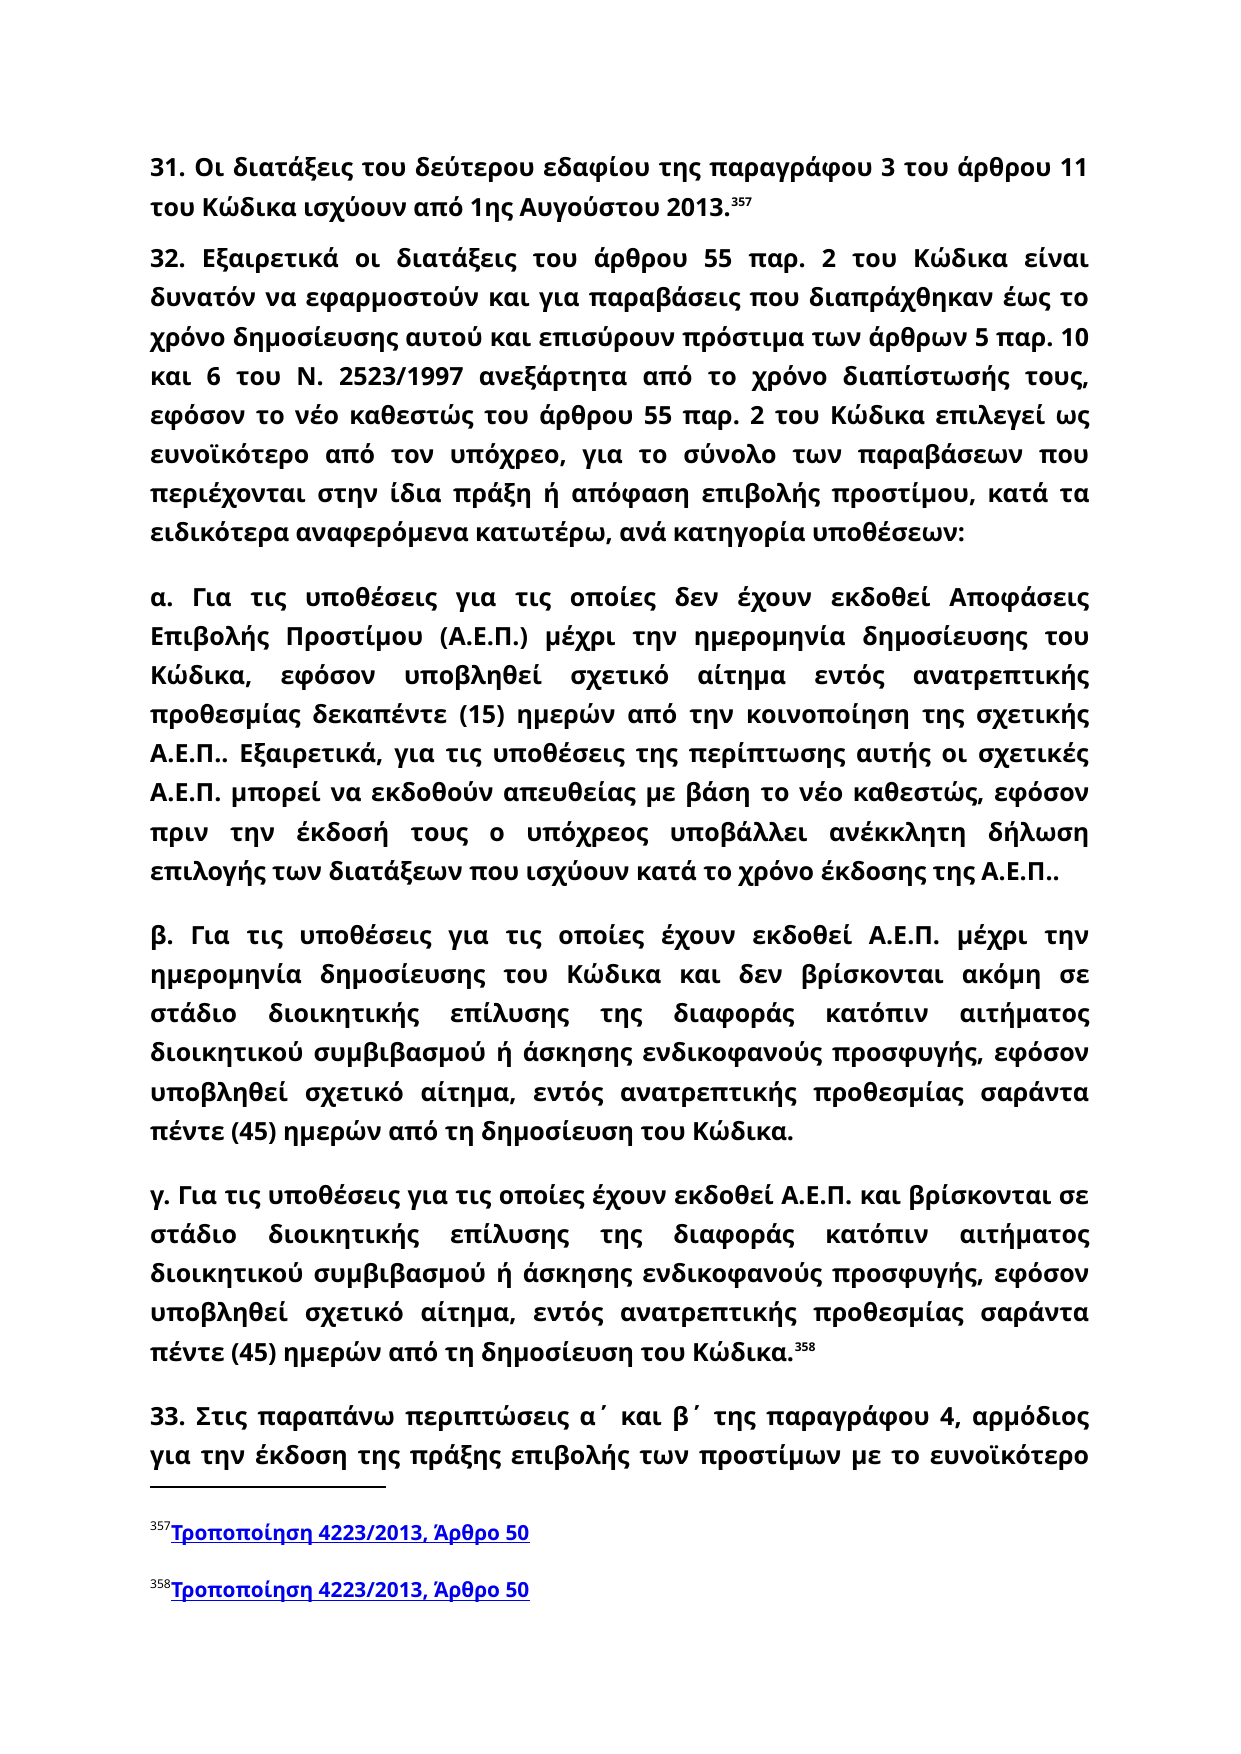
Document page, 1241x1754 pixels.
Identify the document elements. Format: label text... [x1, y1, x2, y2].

text Τροποποίηση 4223/2013, Άρθρο 50 [150, 1518, 1090, 1546]
text γ. Για τις υποθέσεις για τις οποίες έχουν εκδοθεί Α.Ε.Π. και βρίσκονται σε στάδιο διοικητικής επίλυσης της διαφοράς κατόπιν αιτήματος διοικητικού συμβιβασμού ή άσκησης ενδικοφανούς προσφυγής, εφόσον υποβληθεί σχετικό αίτημα, εντός ανατρεπτικής προθεσμίας σαράντα πέντε (45) ημερών από τη δημοσίευση του Κώδικα. [150, 1177, 1090, 1368]
text α. Για τις υποθέσεις για τις οποίες δεν έχουν εκδοθεί Αποφάσεις Επιβολής Προστίμου (Α.Ε.Π.) μέχρι την ημερομηνία δημοσίευσης του Κώδικα, εφόσον υποβληθεί σχετικό αίτημα εντός ανατρεπτικής προθεσμίας δεκαπέντε (15) ημερών από την κοινοποίηση της σχετικής Α.Ε.Π.. Εξαιρετικά, για τις υποθέσεις της περίπτωσης αυτής οι σχετικές Α.Ε.Π. μπορεί να εκδοθούν απευθείας με βάση το νέο καθεστώς, εφόσον πριν την έκδοσή τους ο υπόχρεος υποβάλλει ανέκκλητη δήλωση επιλογής των διατάξεων που ισχύουν κατά το χρόνο έκδοσης της Α.Ε.Π.. [150, 579, 1090, 887]
text Τροποποίηση 4223/2013, Άρθρο 50 [150, 1576, 1090, 1604]
text β. Για τις υποθέσεις για τις οποίες έχουν εκδοθεί Α.Ε.Π. μέχρι την ημερομηνία δημοσίευσης του Κώδικα και δεν βρίσκονται ακόμη σε στάδιο διοικητικής επίλυσης της διαφοράς κατόπιν αιτήματος διοικητικού συμβιβασμού ή άσκησης ενδικοφανούς προσφυγής, εφόσον υποβληθεί σχετικό αίτημα, εντός ανατρεπτικής προθεσμίας σαράντα πέντε (45) ημερών από τη δημοσίευση του Κώδικα. [150, 917, 1090, 1147]
text 31. Οι διατάξεις του δεύτερου εδαφίου της παραγράφου 3 του άρθρου 11 του Κώδικα ισχύουν από 1ης Αυγούστου 2013. [150, 150, 1090, 223]
text 32. Εξαιρετικά οι διατάξεις του άρθρου 55 παρ. 2 του Κώδικα είναι δυνατόν να εφαρμοστούν και για παραβάσεις που διαπράχθηκαν έως το χρόνο δημοσίευσης αυτού και επισύρουν πρόστιμα των άρθρων 5 παρ. 10 και 6 του Ν. 2523/1997 ανεξάρτητα από το χρόνο διαπίστωσής τους, εφόσον το νέο καθεστώς του άρθρου 55 παρ. 2 του Κώδικα επιλεγεί ως ευνοϊκότερο από τον υπόχρεο, για το σύνολο των παραβάσεων που περιέχονται στην ίδια πράξη ή απόφαση επιβολής προστίμου, κατά τα ειδικότερα αναφερόμενα κατωτέρω, ανά κατηγορία υποθέσεων: [150, 241, 1090, 549]
text 33. Στις παραπάνω περιπτώσεις α΄ και β΄ της παραγράφου 4, αρμόδιος για την έκδοση της πράξης επιβολής των προστίμων με το ευνοϊκότερο [150, 1398, 1090, 1472]
